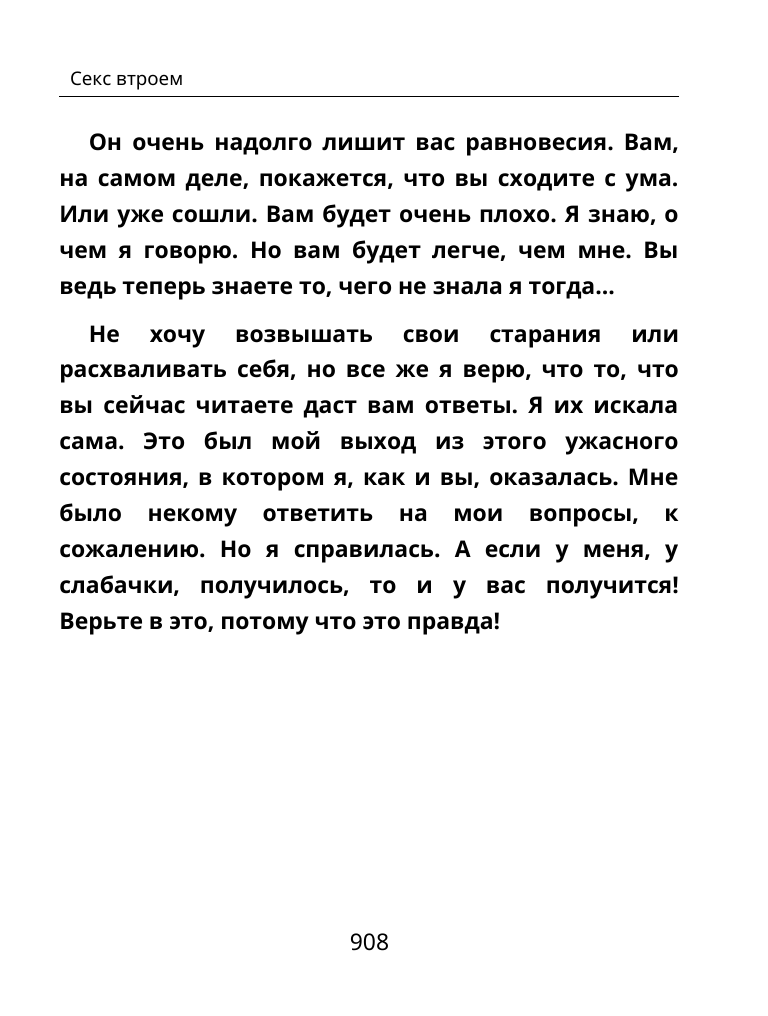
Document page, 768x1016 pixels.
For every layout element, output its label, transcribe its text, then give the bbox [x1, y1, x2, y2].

text Он очень надолго лишит вас равновесия. Вам, на самом деле, покажется, что вы сходите с ума. Или уже сошли. Вам будет очень плохо. Я знаю, о чем я говорю. Но вам будет легче, чем мне. Вы ведь теперь знаете то, чего не знала я тогда... [59, 126, 679, 301]
text Не хочу возвышать свои старания или расхваливать себя, но все же я верю, что то, что вы сейчас читаете даст вам ответы. Я их искала сама. Это был мой выход из этого ужасного состояния, в котором я, как и вы, оказалась. Мне было некому ответить на мои вопросы, к сожалению. Но я справилась. А если у меня, у слабачки, получилось, то и у вас получится! Верьте в это, потому что это правда! [59, 317, 679, 636]
